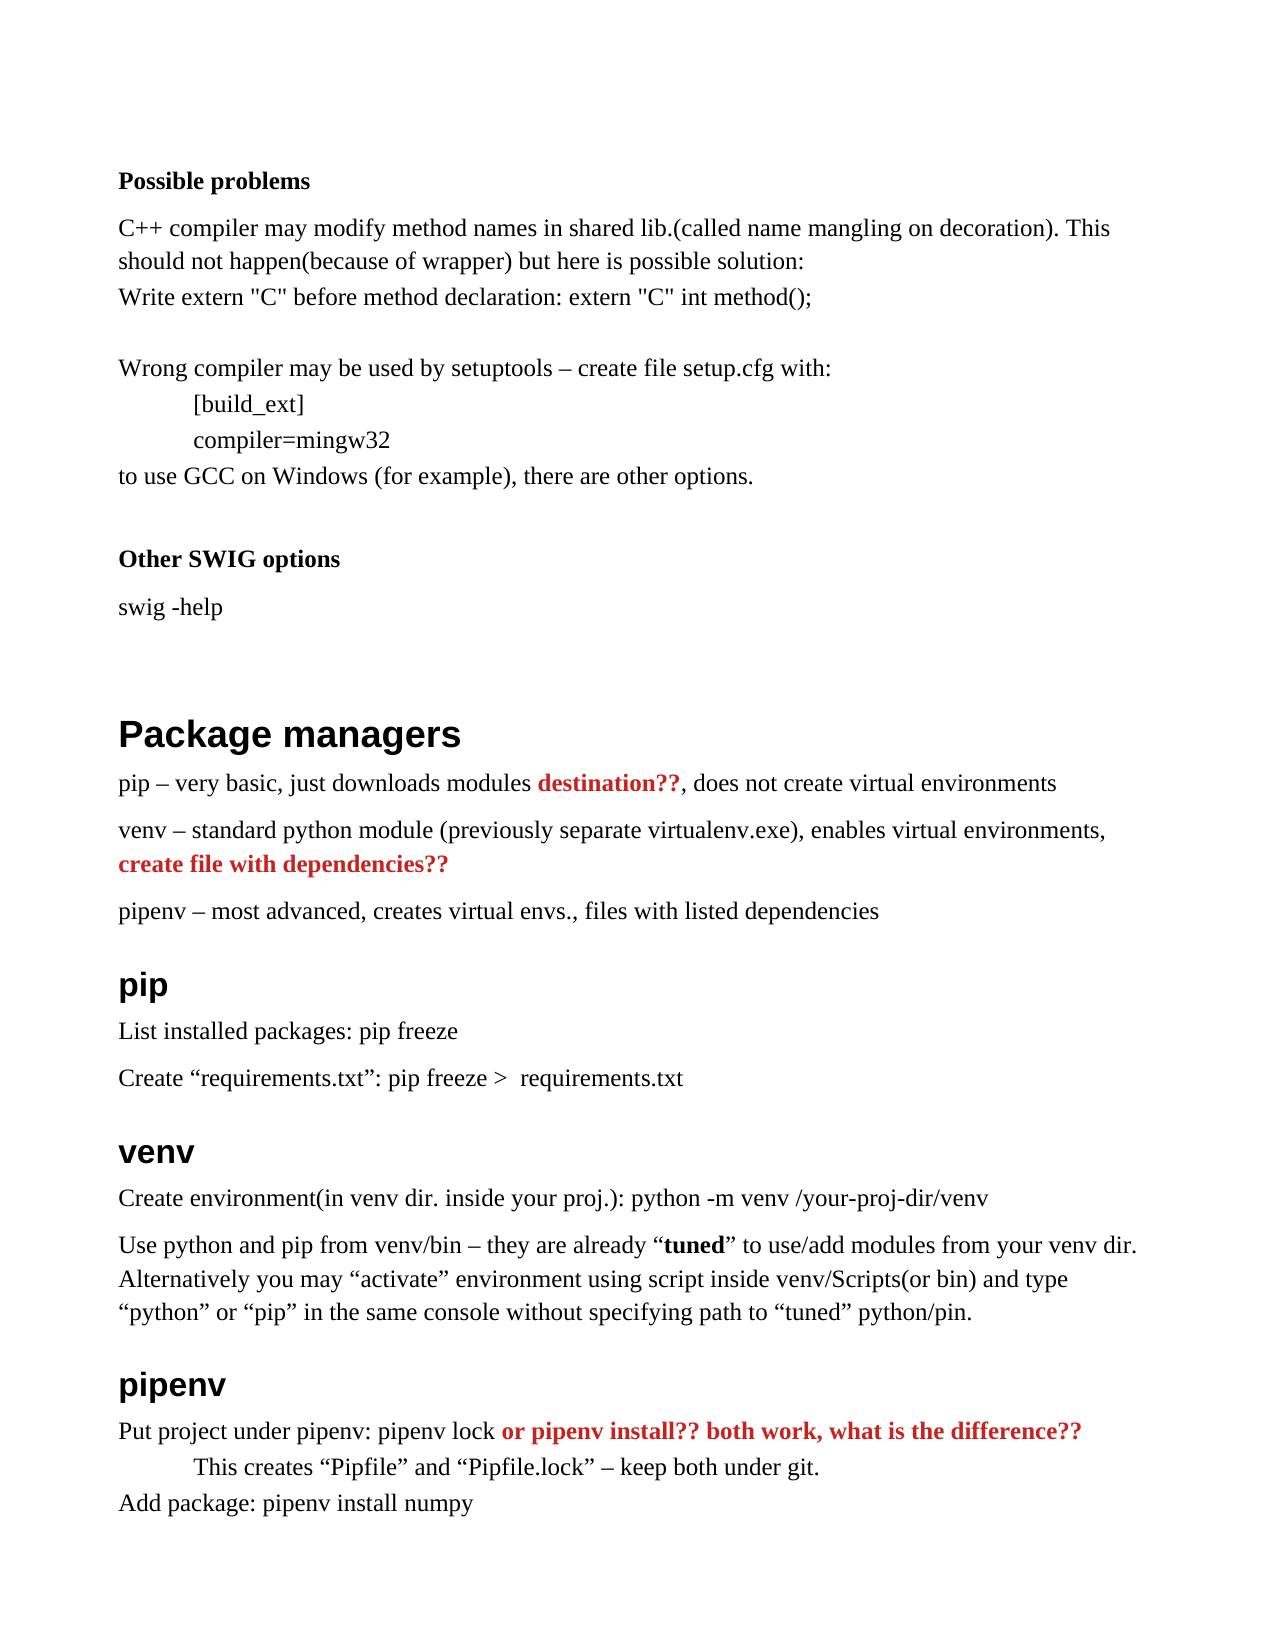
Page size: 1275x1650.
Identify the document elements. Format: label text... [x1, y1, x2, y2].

text List installed packages: pip freeze [118, 1016, 1157, 1044]
text pipenv – most advanced, creates virtual envs., files with listed dependencies [118, 896, 1157, 925]
text Possible problems [118, 166, 1157, 194]
text swig -help [118, 592, 1157, 620]
text Create environment(in venv dir. inside your proj.): python -m venv /your-proj-dir/venv [118, 1183, 1157, 1212]
text Put project under pipenv: pipenv lock or pipenv install?? both work, what is the difference?? [118, 1416, 1157, 1445]
text compiler=mingw32 [193, 425, 1157, 454]
text This creates “Pipfile” and “Pipfile.lock” – keep both under git. [193, 1452, 1157, 1481]
text Create “requirements.txt”: pip freeze > requirements.txt [118, 1063, 1157, 1092]
subtitle pipenv [118, 1365, 1157, 1404]
text to use GCC on Windows (for example), there are other options. [118, 461, 1157, 489]
text Use python and pip from venv/bin – they are already “tuned” to use/add modules from your venv dir. Alternatively you may “activate” environment using script inside venv/Scripts(or bin) and type “python” or “pip” in the same console without specifying path to “tuned” python/pin. [118, 1231, 1157, 1325]
text C++ compiler may modify method names in shared lib.(called name mangling on decoration). This should not happen(because of wrapper) but here is possible solution: [118, 213, 1157, 275]
text Wrong compiler may be used by setuptools – create file setup.cfg with: [118, 353, 1157, 382]
text Write extern "C" before method declaration: extern "C" int method(); [118, 282, 1157, 311]
subtitle Package managers [118, 712, 1157, 756]
subtitle venv [118, 1132, 1157, 1171]
text Other SWIG options [118, 544, 1157, 573]
subtitle pip [118, 965, 1157, 1003]
text [build_ext] [193, 389, 1157, 418]
text pip – very basic, just downloads modules destination??, does not create virtual environments [118, 768, 1157, 797]
text Add package: pipenv install numpy [118, 1488, 1157, 1516]
text venv – standard python module (previously separate virtualenv.exe), enables virtual environments, create file with dependencies?? [118, 816, 1157, 877]
